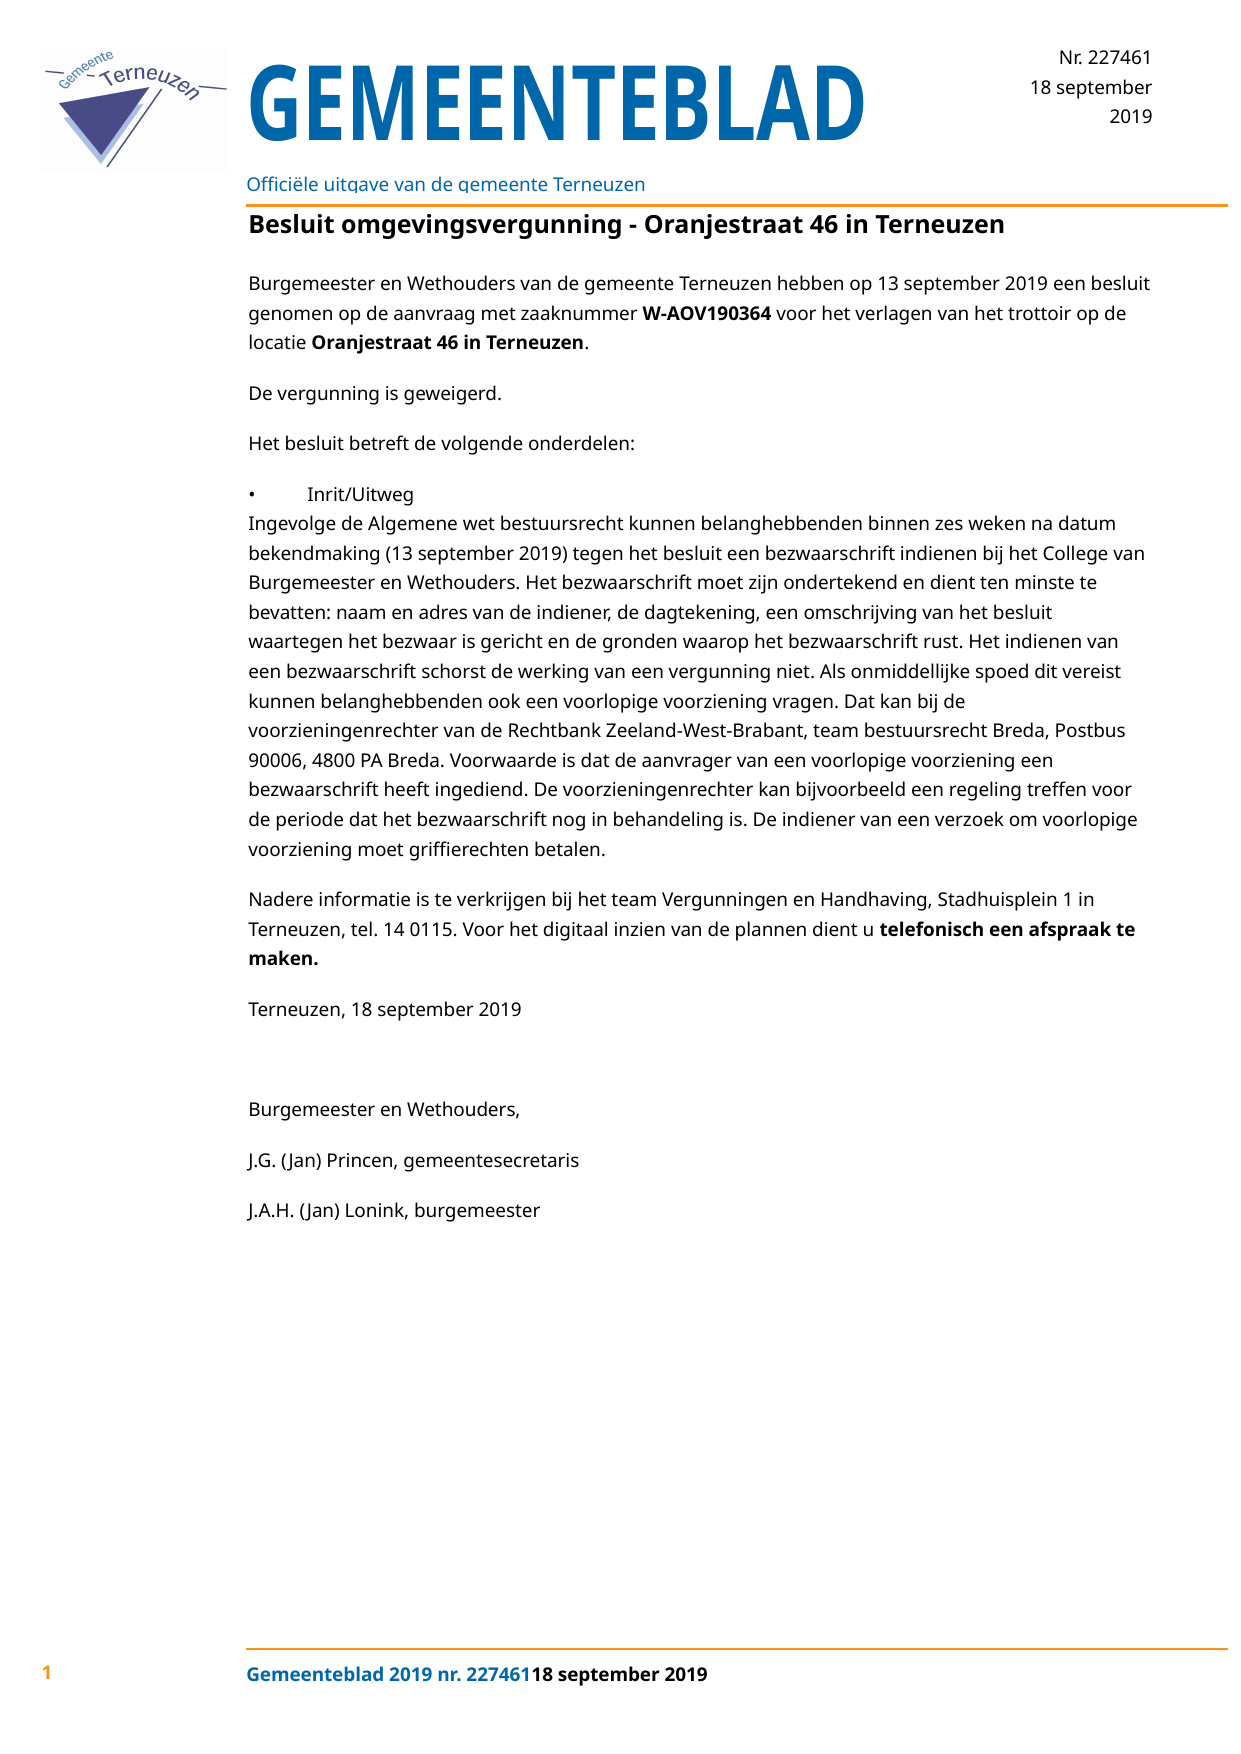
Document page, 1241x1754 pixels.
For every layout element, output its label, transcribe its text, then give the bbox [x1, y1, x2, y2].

text Besluit omgevingsvergunning - Oranjestraat 46 in Terneuzen [248, 207, 1152, 241]
text Terneuzen, 18 september 2019 [248, 996, 1152, 1021]
text Ingevolge de Algemene wet bestuursrecht kunnen belanghebbenden binnen zes weken na datum bekendmaking (13 september 2019) tegen het besluit een bezwaarschrift indienen bij het College van Burgemeester en Wethouders. Het bezwaarschrift moet zijn ondertekend en dient ten minste te bevatten: naam en adres van de indiener, de dagtekening, een omschrijving van het besluit waartegen het bezwaar is gericht en de gronden waarop het bezwaarschrift rust. Het indienen van een bezwaarschrift schorst de werking van een vergunning niet. Als onmiddellijke spoed dit vereist kunnen belanghebbenden ook een voorlopige voorziening vragen. Dat kan bij de voorzieningenrechter van de Rechtbank Zeeland-West-Brabant, team bestuursrecht Breda, Postbus 90006, 4800 PA Breda. Voorwaarde is dat de aanvrager van een voorlopige voorziening een bezwaarschrift heeft ingediend. De voorzieningenrechter kan bijvoorbeeld een regeling treffen voor de periode dat het bezwaarschrift nog in behandeling is. De indiener van een verzoek om voorlopige voorziening moet griffierechten betalen. [248, 510, 1152, 861]
text De vergunning is geweigerd. [248, 380, 1152, 406]
text J.G. (Jan) Princen, gemeentesecretaris [248, 1147, 1152, 1173]
text Het besluit betreft de volgende onderdelen: [248, 430, 1152, 456]
list Inrit/Uitweg [248, 481, 1152, 506]
text J.A.H. (Jan) Lonink, burgemeester [248, 1197, 1152, 1223]
picture [41, 47, 231, 172]
text Burgemeester en Wethouders, [248, 1097, 1152, 1122]
text Nadere informatie is te verkrijgen bij het team Vergunningen en Handhaving, Stadhuisplein 1 in Terneuzen, tel. 14 0115. Voor het digitaal inzien van de plannen dient u telefonisch een afspraak te maken. [248, 886, 1152, 971]
text Burgemeester en Wethouders van de gemeente Terneuzen hebben op 13 september 2019 een besluit genomen op de aanvraag met zaaknummer W-AOV190364 voor het verlagen van het trottoir op de locatie Oranjestraat 46 in Terneuzen. [248, 270, 1152, 355]
